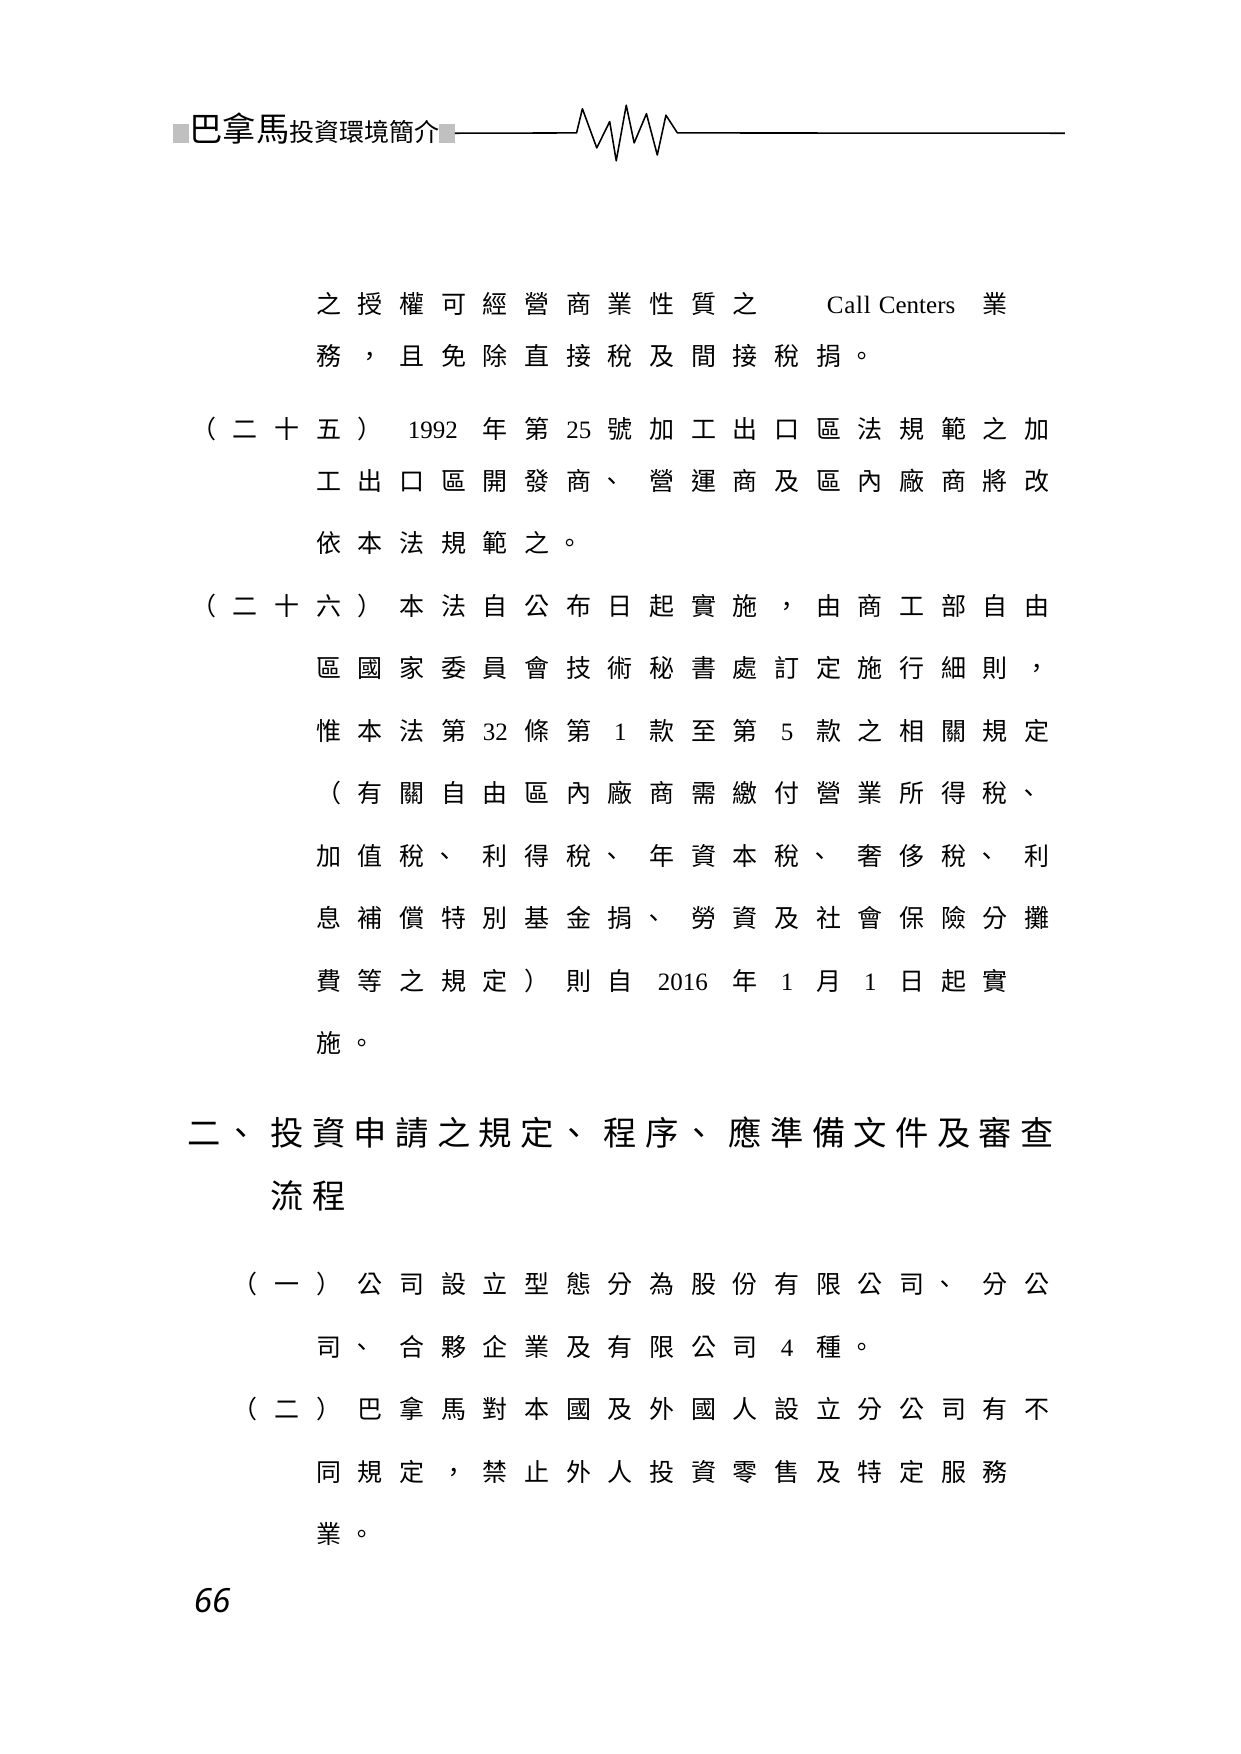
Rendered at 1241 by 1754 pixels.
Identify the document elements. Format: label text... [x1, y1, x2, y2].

text （二十六）本法自公布日起實施，由商工部自由區國家委員會技術秘書處訂定施行細則，惟本法第32條第1款至第5款之相關規定（有關自由區內廠商需繳付營業所得稅、加值稅、利得稅、年資本稅、奢侈稅、利息補償特別基金捐、勞資及社會保險分攤費等之規定）則自2016年1月1日起實施。 [183, 563, 1058, 1063]
text （二）巴拿馬對本國及外國人設立分公司有不同規定，禁止外人投資零售及特定服務業。 [207, 1366, 1058, 1554]
text 二、投資申請之規定、程序、應準備文件及審查流程 [183, 1089, 1058, 1214]
text （二十五）1992年第25號加工出口區法規範之加工出口區開發商、營運商及區內廠商將改依本法規範之。 [183, 375, 1058, 563]
text 之授權可經營商業性質之Call Centers業務，且免除直接稅及間接稅捐。 [183, 250, 1058, 375]
text （一）公司設立型態分為股份有限公司、分公司、合夥企業及有限公司4種。 [207, 1241, 1058, 1366]
